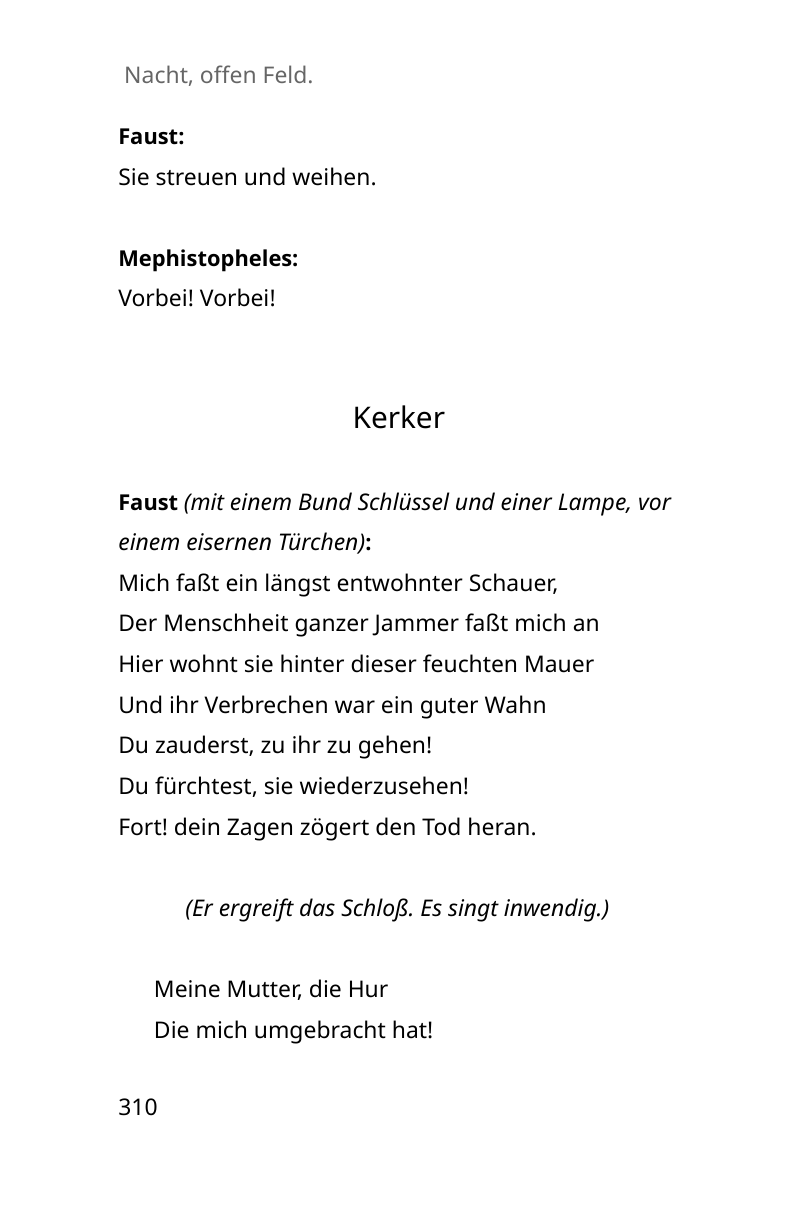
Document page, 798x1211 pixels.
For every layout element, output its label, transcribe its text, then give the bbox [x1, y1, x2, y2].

text Faust (mit einem Bund Schlüssel und einer Lampe, vor einem eisernen Türchen): Mich faßt ein längst entwohnter Schauer, Der Menschheit ganzer Jammer faßt mich an Hier wohnt sie hinter dieser feuchten Mauer Und ihr Verbrechen war ein guter Wahn Du zauderst, zu ihr zu gehen! Du fürchtest, sie wiederzusehen! Fort! dein Zagen zögert den Tod heran. [118, 461, 679, 842]
text Faust: Sie streuen und weihen. [118, 120, 679, 192]
subtitle Kerker [118, 376, 679, 437]
text Mephistopheles: Vorbei! Vorbei! [118, 219, 679, 313]
text (Er ergreift das Schloß. Es singt inwendig.) [118, 869, 679, 923]
text Meine Mutter, die Hur Die mich umgebracht hat! [118, 944, 679, 1045]
